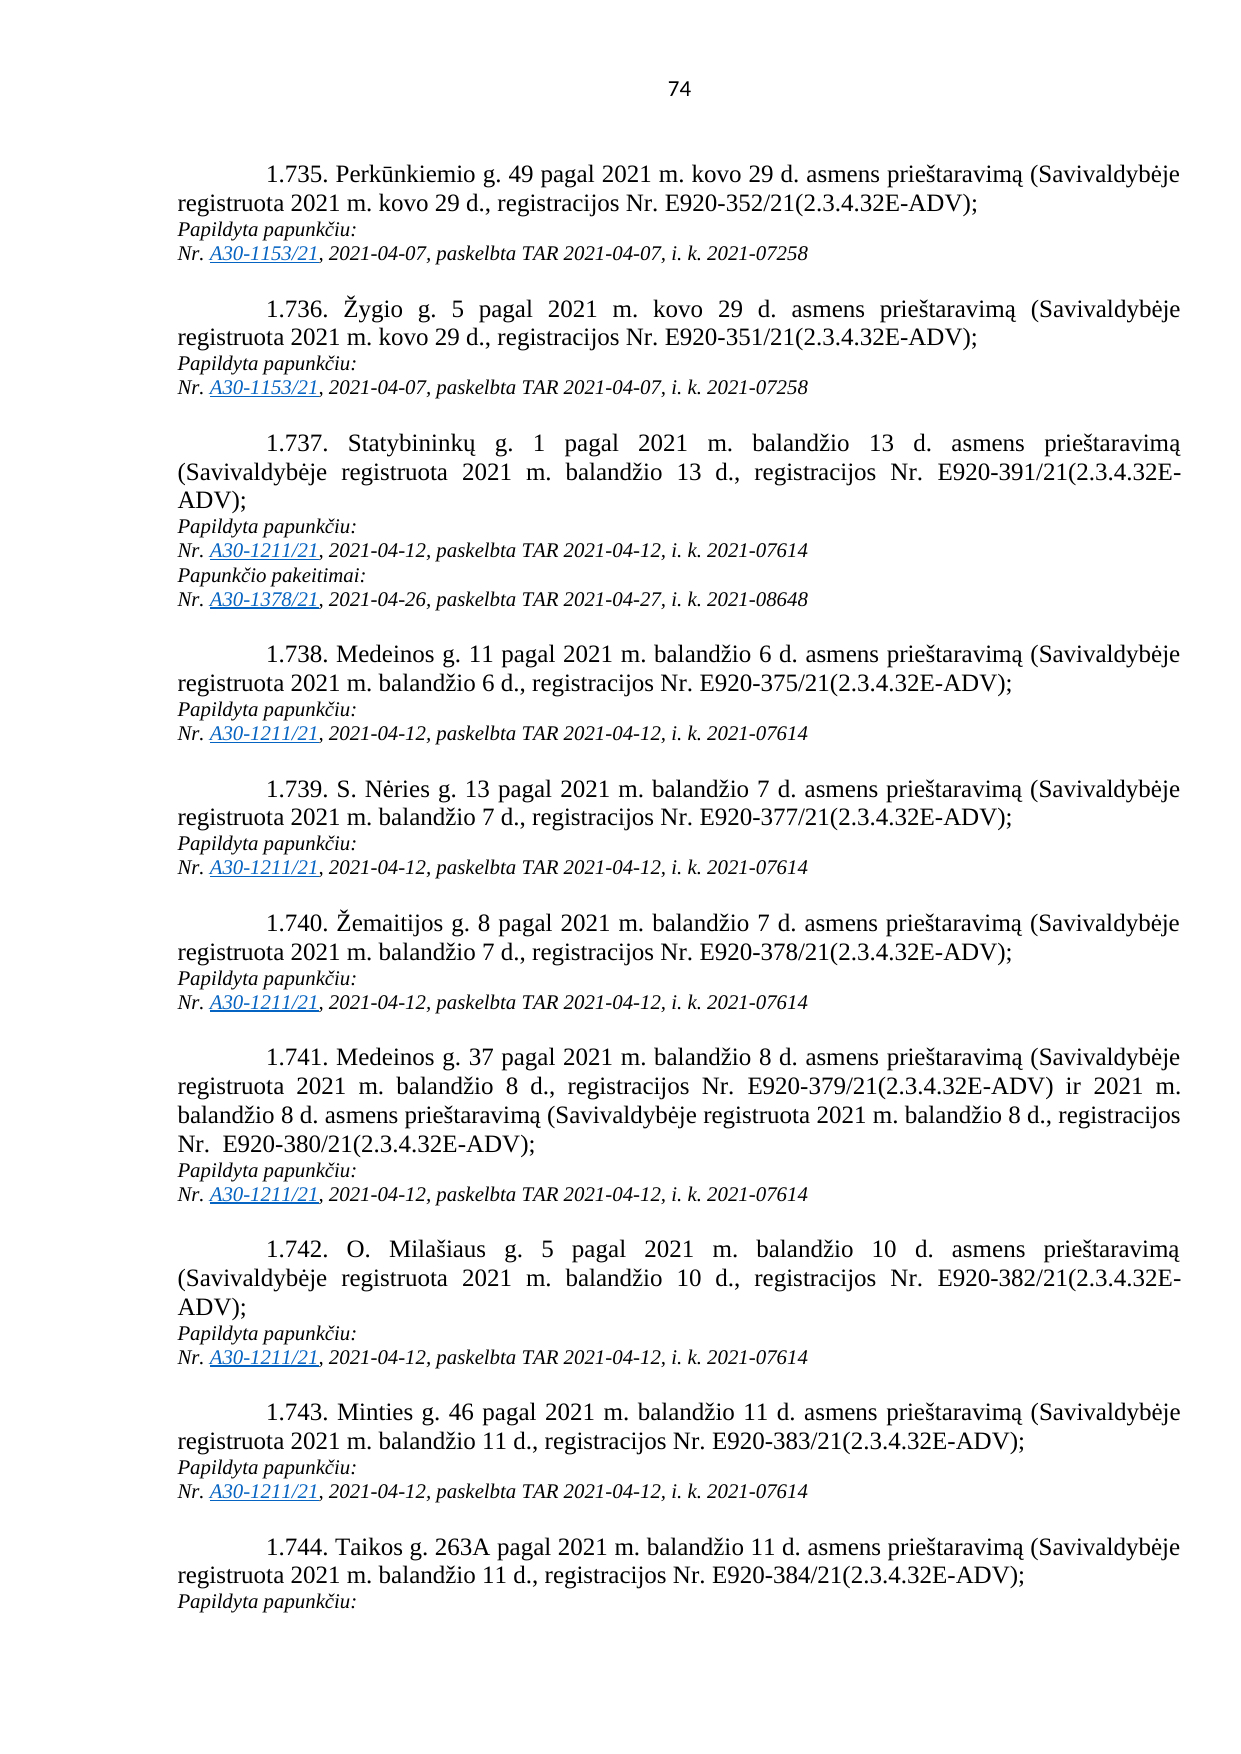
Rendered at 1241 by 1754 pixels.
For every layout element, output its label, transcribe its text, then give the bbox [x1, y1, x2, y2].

text Papildyta papunkčiu: [177, 697, 1181, 721]
text Papildyta papunkčiu: [177, 831, 1181, 855]
text Papildyta papunkčiu: [177, 1157, 1181, 1182]
text 1.736. Žygio g. 5 pagal 2021 m. kovo 29 d. asmens prieštaravimą (Savivaldybėje registruota 2021 m. kovo 29 d., registracijos Nr. E920-351/21(2.3.4.32E-ADV); [177, 294, 1181, 351]
text Nr. A30-1378/21, 2021-04-26, paskelbta TAR 2021-04-27, i. k. 2021-08648 [177, 587, 1181, 611]
text Papildyta papunkčiu: [177, 1589, 1181, 1613]
text Nr. A30-1211/21, 2021-04-12, paskelbta TAR 2021-04-12, i. k. 2021-07614 [177, 1182, 1181, 1206]
text 1.735. Perkūnkiemio g. 49 pagal 2021 m. kovo 29 d. asmens prieštaravimą (Savivaldybėje registruota 2021 m. kovo 29 d., registracijos Nr. E920-352/21(2.3.4.32E-ADV); [177, 159, 1181, 217]
text Papildyta papunkčiu: [177, 217, 1181, 241]
text 1.744. Taikos g. 263A pagal 2021 m. balandžio 11 d. asmens prieštaravimą (Savivaldybėje registruota 2021 m. balandžio 11 d., registracijos Nr. E920-384/21(2.3.4.32E-ADV); [177, 1532, 1181, 1589]
text Papildyta papunkčiu: [177, 351, 1181, 375]
text Nr. A30-1211/21, 2021-04-12, paskelbta TAR 2021-04-12, i. k. 2021-07614 [177, 1345, 1181, 1369]
text 1.737. Statybininkų g. 1 pagal 2021 m. balandžio 13 d. asmens prieštaravimą (Savivaldybėje registruota 2021 m. balandžio 13 d., registracijos Nr. E920-391/21(2.3.4.32E-ADV); [177, 428, 1181, 514]
text 1.743. Minties g. 46 pagal 2021 m. balandžio 11 d. asmens prieštaravimą (Savivaldybėje registruota 2021 m. balandžio 11 d., registracijos Nr. E920-383/21(2.3.4.32E-ADV); [177, 1397, 1181, 1455]
text Nr. A30-1211/21, 2021-04-12, paskelbta TAR 2021-04-12, i. k. 2021-07614 [177, 1479, 1181, 1503]
text Nr. A30-1211/21, 2021-04-12, paskelbta TAR 2021-04-12, i. k. 2021-07614 [177, 538, 1181, 562]
text 1.742. O. Milašiaus g. 5 pagal 2021 m. balandžio 10 d. asmens prieštaravimą (Savivaldybėje registruota 2021 m. balandžio 10 d., registracijos Nr. E920-382/21(2.3.4.32E-ADV); [177, 1234, 1181, 1321]
text Papunkčio pakeitimai: [177, 562, 1181, 587]
text Nr. A30-1153/21, 2021-04-07, paskelbta TAR 2021-04-07, i. k. 2021-07258 [177, 241, 1181, 265]
text Nr. A30-1153/21, 2021-04-07, paskelbta TAR 2021-04-07, i. k. 2021-07258 [177, 375, 1181, 399]
text Papildyta papunkčiu: [177, 966, 1181, 990]
text 1.739. S. Nėries g. 13 pagal 2021 m. balandžio 7 d. asmens prieštaravimą (Savivaldybėje registruota 2021 m. balandžio 7 d., registracijos Nr. E920-377/21(2.3.4.32E-ADV); [177, 774, 1181, 831]
text 1.741. Medeinos g. 37 pagal 2021 m. balandžio 8 d. asmens prieštaravimą (Savivaldybėje registruota 2021 m. balandžio 8 d., registracijos Nr. E920-379/21(2.3.4.32E-ADV) ir 2021 m. balandžio 8 d. asmens prieštaravimą (Savivaldybėje registruota 2021 m. balandžio 8 d., registracijos Nr. E920-380/21(2.3.4.32E-ADV); [177, 1042, 1181, 1157]
text Papildyta papunkčiu: [177, 514, 1181, 538]
text 1.738. Medeinos g. 11 pagal 2021 m. balandžio 6 d. asmens prieštaravimą (Savivaldybėje registruota 2021 m. balandžio 6 d., registracijos Nr. E920-375/21(2.3.4.32E-ADV); [177, 639, 1181, 697]
text Nr. A30-1211/21, 2021-04-12, paskelbta TAR 2021-04-12, i. k. 2021-07614 [177, 990, 1181, 1014]
text 1.740. Žemaitijos g. 8 pagal 2021 m. balandžio 7 d. asmens prieštaravimą (Savivaldybėje registruota 2021 m. balandžio 7 d., registracijos Nr. E920-378/21(2.3.4.32E-ADV); [177, 908, 1181, 966]
text Papildyta papunkčiu: [177, 1455, 1181, 1479]
text Nr. A30-1211/21, 2021-04-12, paskelbta TAR 2021-04-12, i. k. 2021-07614 [177, 855, 1181, 879]
text Nr. A30-1211/21, 2021-04-12, paskelbta TAR 2021-04-12, i. k. 2021-07614 [177, 721, 1181, 745]
text Papildyta papunkčiu: [177, 1321, 1181, 1345]
